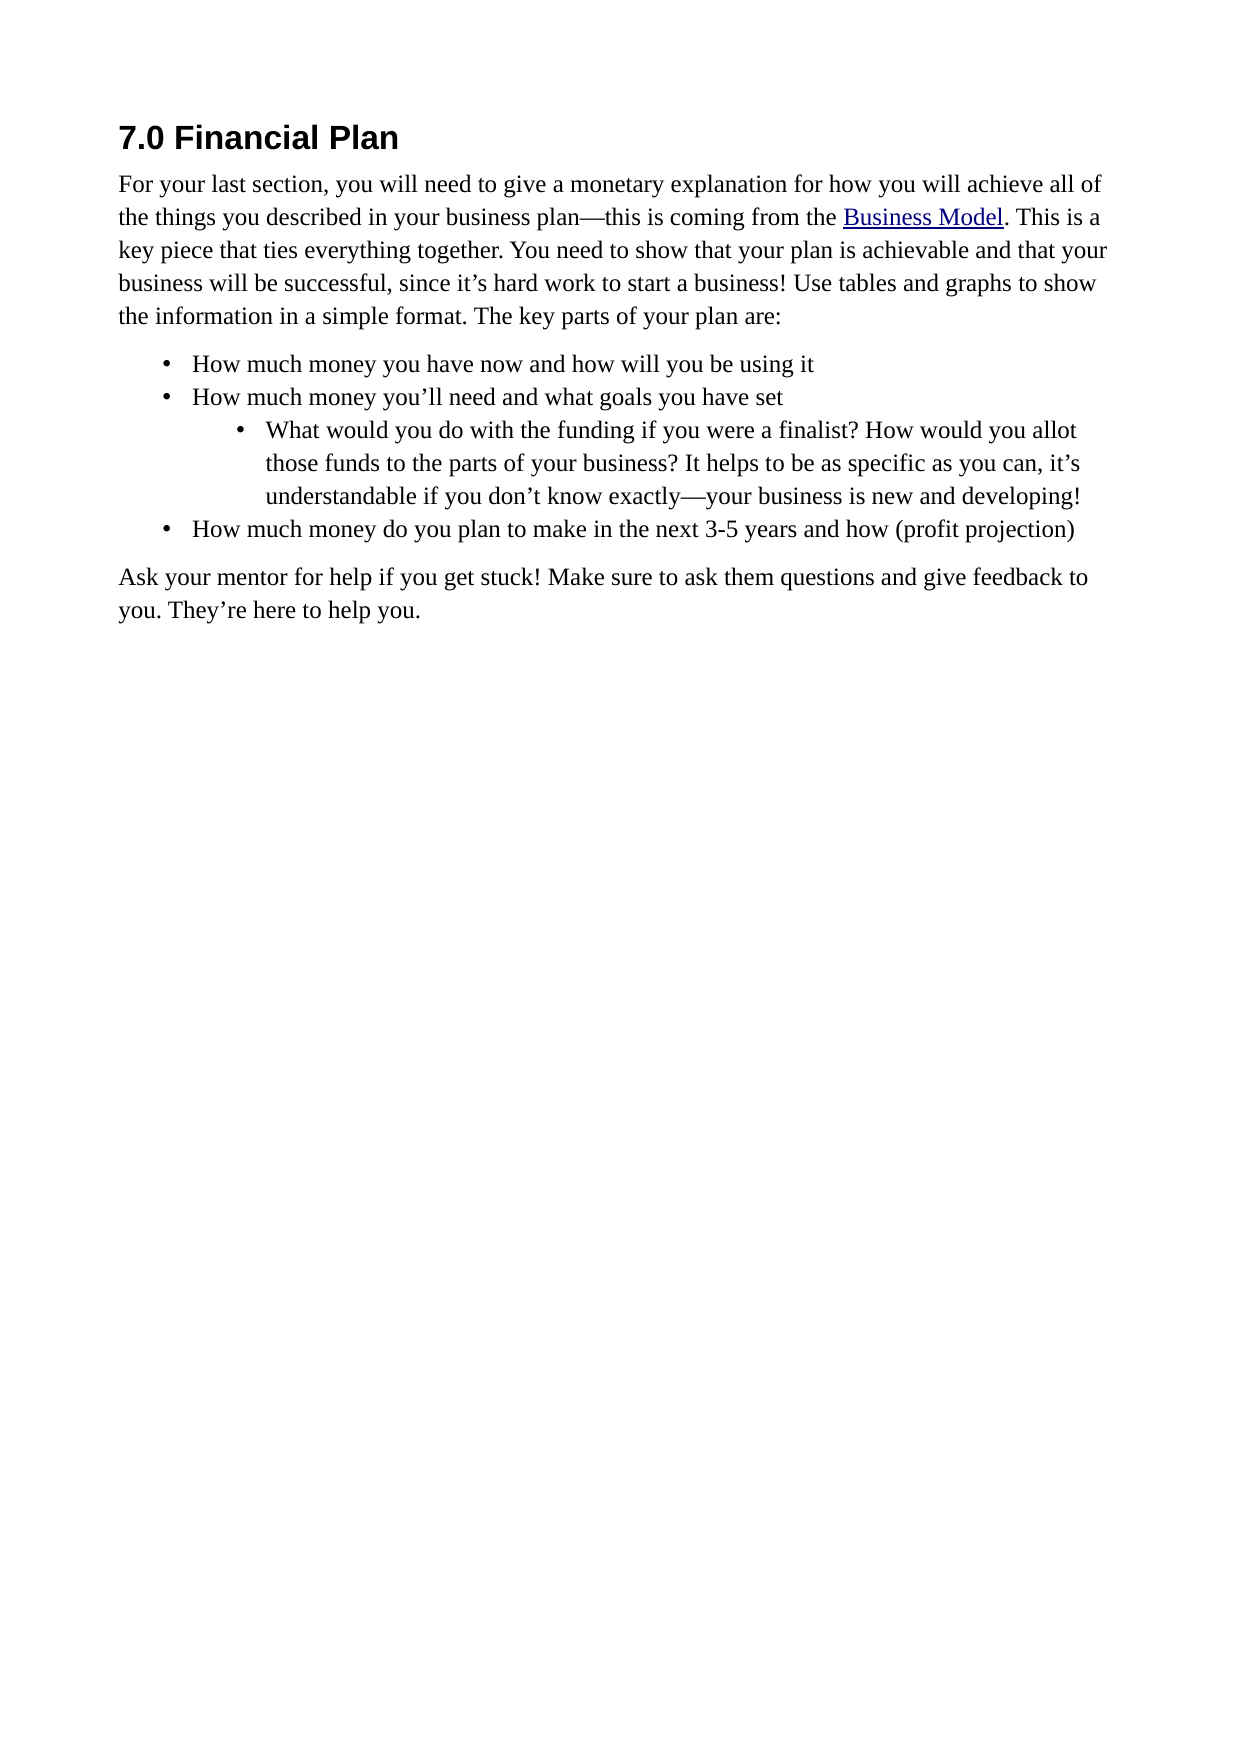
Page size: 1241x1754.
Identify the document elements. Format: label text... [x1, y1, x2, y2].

list How much money do you plan to make in the next 3-5 years and how (profit projection) [162, 514, 1122, 543]
list How much money you’ll need and what goals you have set [162, 382, 1122, 411]
text For your last section, you will need to give a monetary explanation for how you will achieve all of the things you described in your business plan—this is coming from the Business Model. This is a key piece that ties everything together. You need to show that your plan is achievable and that your business will be successful, since it’s hard work to start a business! Use tables and graphs to show the information in a simple format. The key parts of your plan are: [118, 169, 1122, 330]
list How much money you have now and how will you be using it [162, 349, 1122, 378]
list What would you do with the funding if you were a finalist? How would you allot those funds to the parts of your business? It helps to be as specific as you can, it’s understandable if you don’t know exactly—your business is new and developing! [236, 415, 1122, 510]
text Ask your mentor for help if you get stuck! Make sure to ask them questions and give feedback to you. They’re here to help you. [118, 562, 1122, 623]
subtitle 7.0 Financial Plan [118, 118, 1122, 157]
